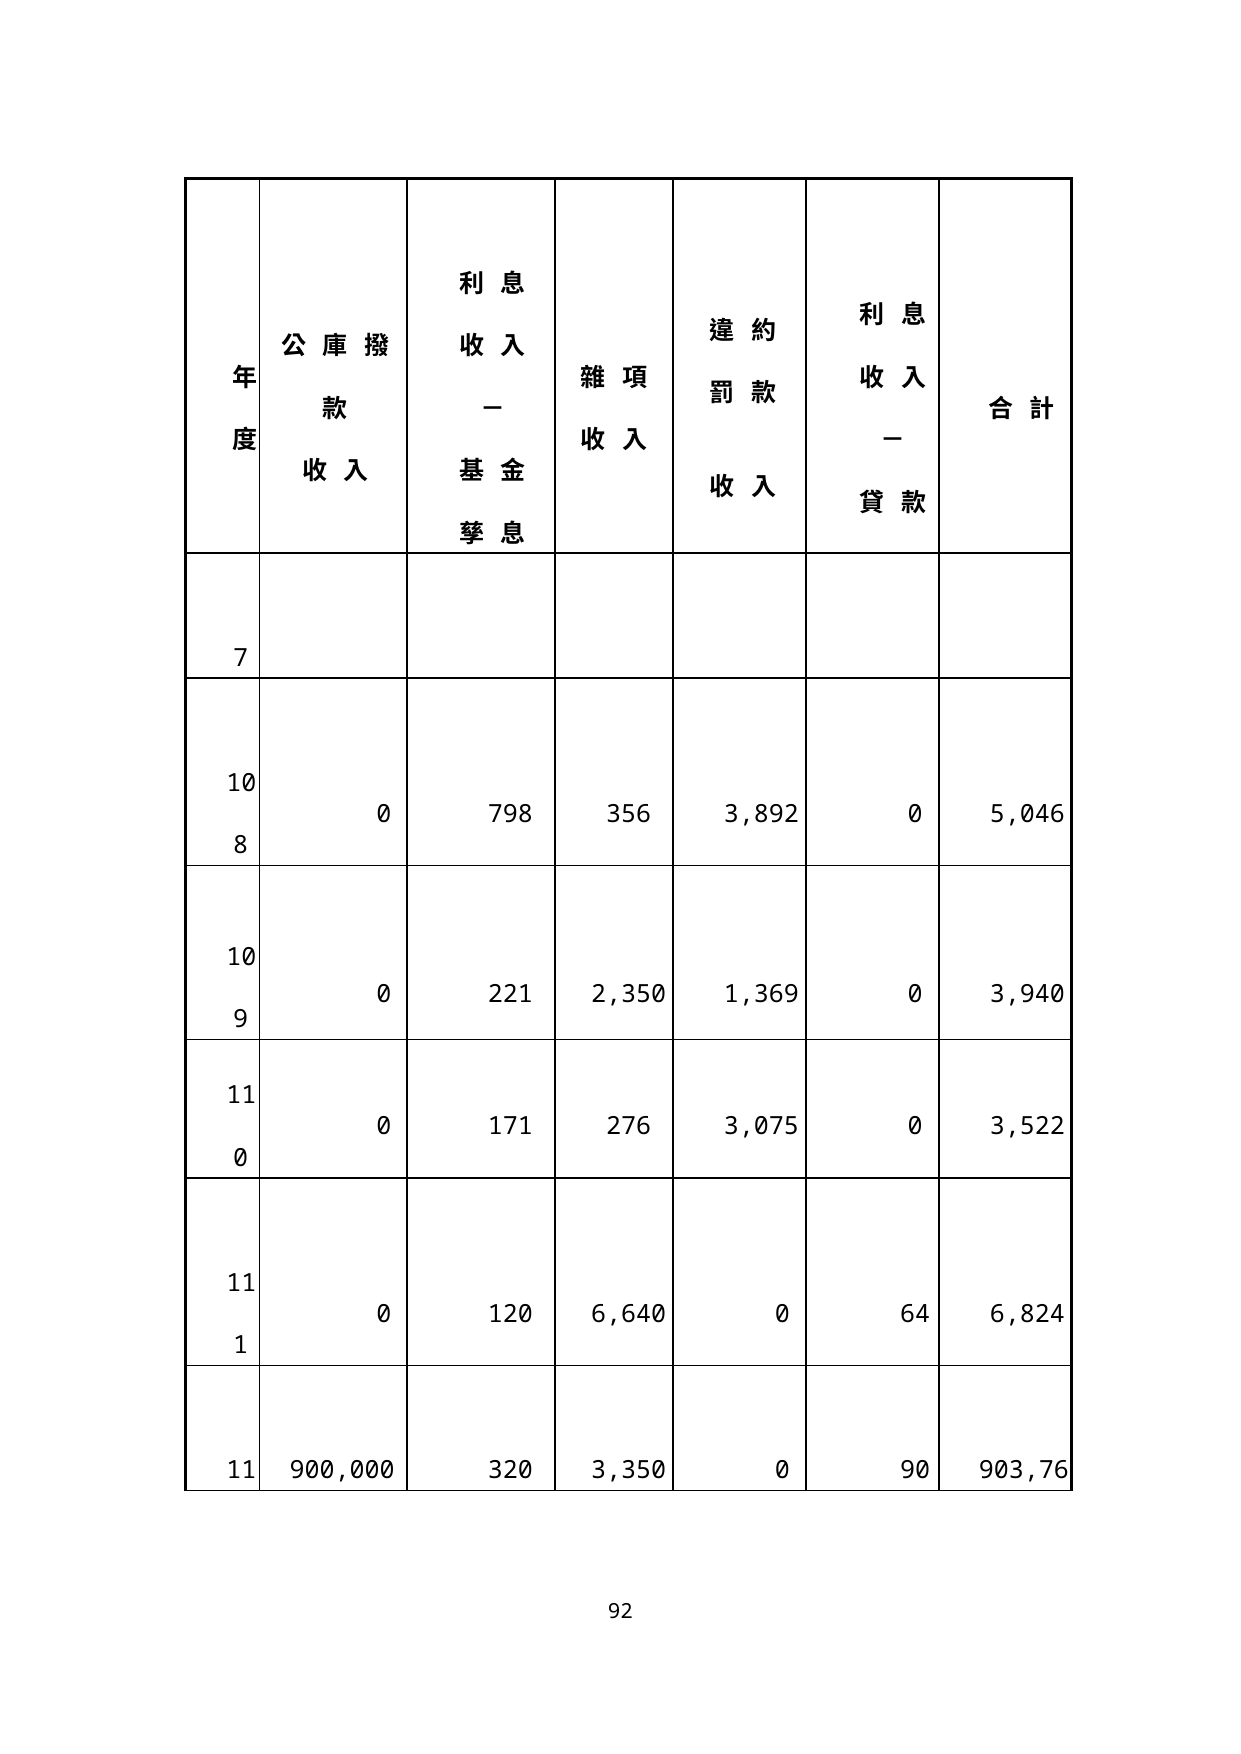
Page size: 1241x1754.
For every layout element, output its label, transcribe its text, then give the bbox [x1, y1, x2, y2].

table_cell 320 [408, 1366, 554, 1490]
table_header 違約罰款 收入 [674, 180, 805, 552]
table_header 利息收入－ 基金孳息 [408, 180, 554, 552]
table_cell [940, 554, 1070, 677]
table_cell 0 [807, 1040, 938, 1177]
table_cell 3,522 [940, 1040, 1070, 1177]
table_cell 900,000 [260, 1366, 406, 1490]
table_cell [260, 554, 406, 677]
table_cell 0 [807, 866, 938, 1038]
table_cell 111 [187, 1179, 259, 1365]
table_cell 110 [187, 1040, 259, 1177]
table_header 雜項收入 [556, 180, 672, 552]
table_cell 221 [408, 866, 554, 1038]
table_cell 90 [807, 1366, 938, 1490]
table_cell 276 [556, 1040, 672, 1177]
table_cell 6,640 [556, 1179, 672, 1365]
table_cell 6,824 [940, 1179, 1070, 1365]
table_cell 7 [187, 554, 259, 677]
table_cell 3,892 [674, 679, 805, 865]
table_header 合計 [940, 180, 1070, 552]
table_header 利息收入－ 貸款 [807, 180, 938, 552]
table_cell 11 [187, 1366, 259, 1490]
table_cell 0 [807, 679, 938, 865]
table_cell 0 [260, 1179, 406, 1365]
table_cell 3,350 [556, 1366, 672, 1490]
table_cell 171 [408, 1040, 554, 1177]
table_header 公庫撥款 收入 [260, 180, 406, 552]
table_cell 2,350 [556, 866, 672, 1038]
table_cell 798 [408, 679, 554, 865]
table_cell 0 [674, 1179, 805, 1365]
table_cell 64 [807, 1179, 938, 1365]
table_cell 108 [187, 679, 259, 865]
table_cell 0 [674, 1366, 805, 1490]
table_cell 120 [408, 1179, 554, 1365]
table_cell 3,940 [940, 866, 1070, 1038]
table_cell 109 [187, 866, 259, 1038]
table_cell [807, 554, 938, 677]
table_cell 903,76 [940, 1366, 1070, 1490]
table_cell [674, 554, 805, 677]
table_cell 356 [556, 679, 672, 865]
table_cell 0 [260, 1040, 406, 1177]
table_cell 3,075 [674, 1040, 805, 1177]
table_cell [556, 554, 672, 677]
table_cell 1,369 [674, 866, 805, 1038]
table_cell 0 [260, 679, 406, 865]
table_header 年度 [187, 180, 259, 552]
table_cell [408, 554, 554, 677]
table_cell 0 [260, 866, 406, 1038]
table_cell 5,046 [940, 679, 1070, 865]
